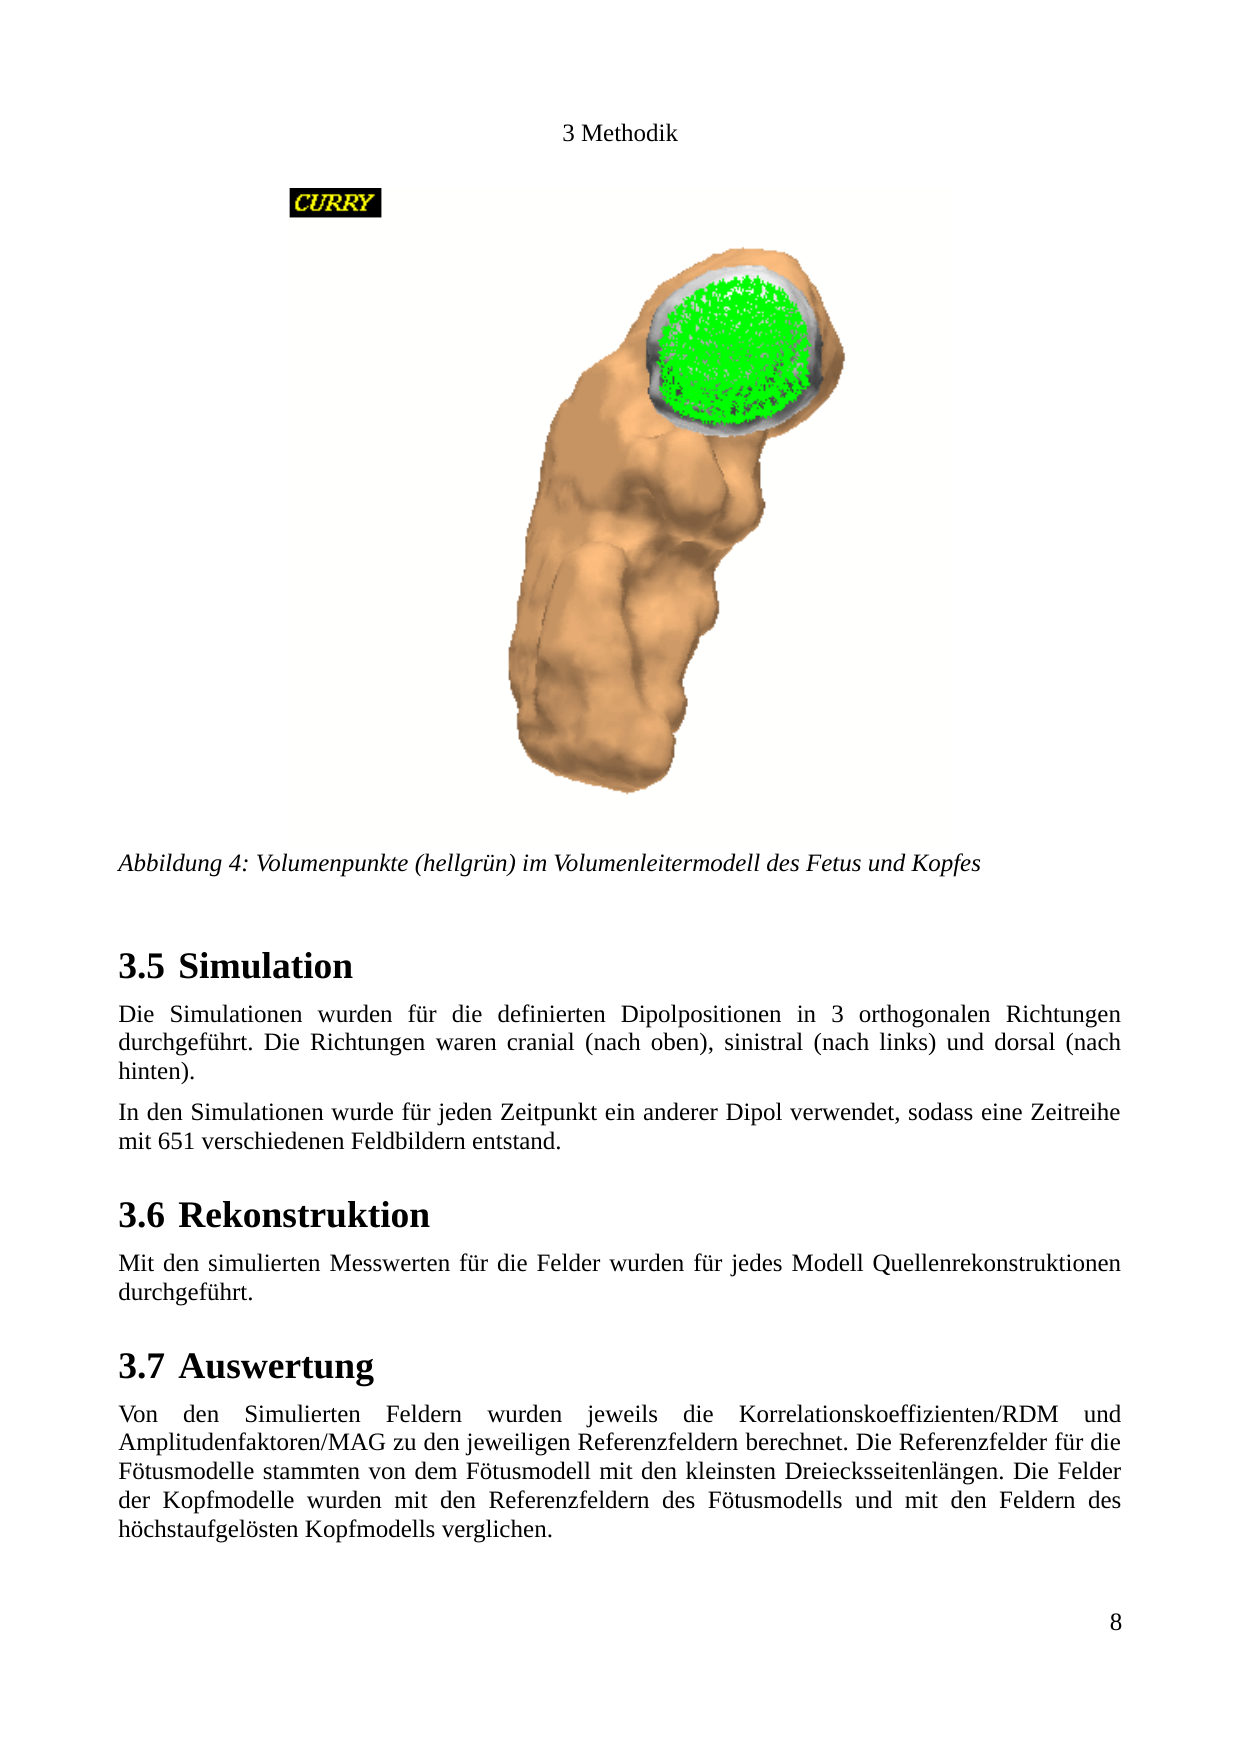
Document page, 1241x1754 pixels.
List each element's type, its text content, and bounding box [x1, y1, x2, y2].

text Mit den simulierten Messwerten für die Felder wurden für jedes Modell Quellenrekonstruktionen durchgeführt. [118, 1248, 1122, 1306]
subtitle Rekonstruktion [118, 1192, 1122, 1236]
text Abbildung 4: Volumenpunkte (hellgrün) im Volumenleitermodell des Fetus und Kopfes [118, 189, 1122, 877]
subtitle Simulation [118, 943, 1122, 986]
text In den Simulationen wurde für jeden Zeitpunkt ein anderer Dipol verwendet, sodass eine Zeitreihe mit 651 verschiedenen Feldbildern entstand. [118, 1097, 1122, 1155]
text Von den Simulierten Feldern wurden jeweils die Korrelationskoeffizienten/RDM und Amplitudenfaktoren/MAG zu den jeweiligen Referenzfeldern berechnet. Die Referenzfelder für die Fötusmodelle stammten von dem Fötusmodell mit den kleinsten Dreiecksseitenlängen. Die Felder der Kopfmodelle wurden mit den Referenzfeldern des Fötusmodells und mit den Feldern des höchstaufgelösten Kopfmodells verglichen. [118, 1399, 1122, 1542]
subtitle Auswertung [118, 1343, 1122, 1386]
text Die Simulationen wurden für die definierten Dipolpositionen in 3 orthogonalen Richtungen durchgeführt. Die Richtungen waren cranial (nach oben), sinistral (nach links) und dorsal (nach hinten). [118, 999, 1122, 1085]
